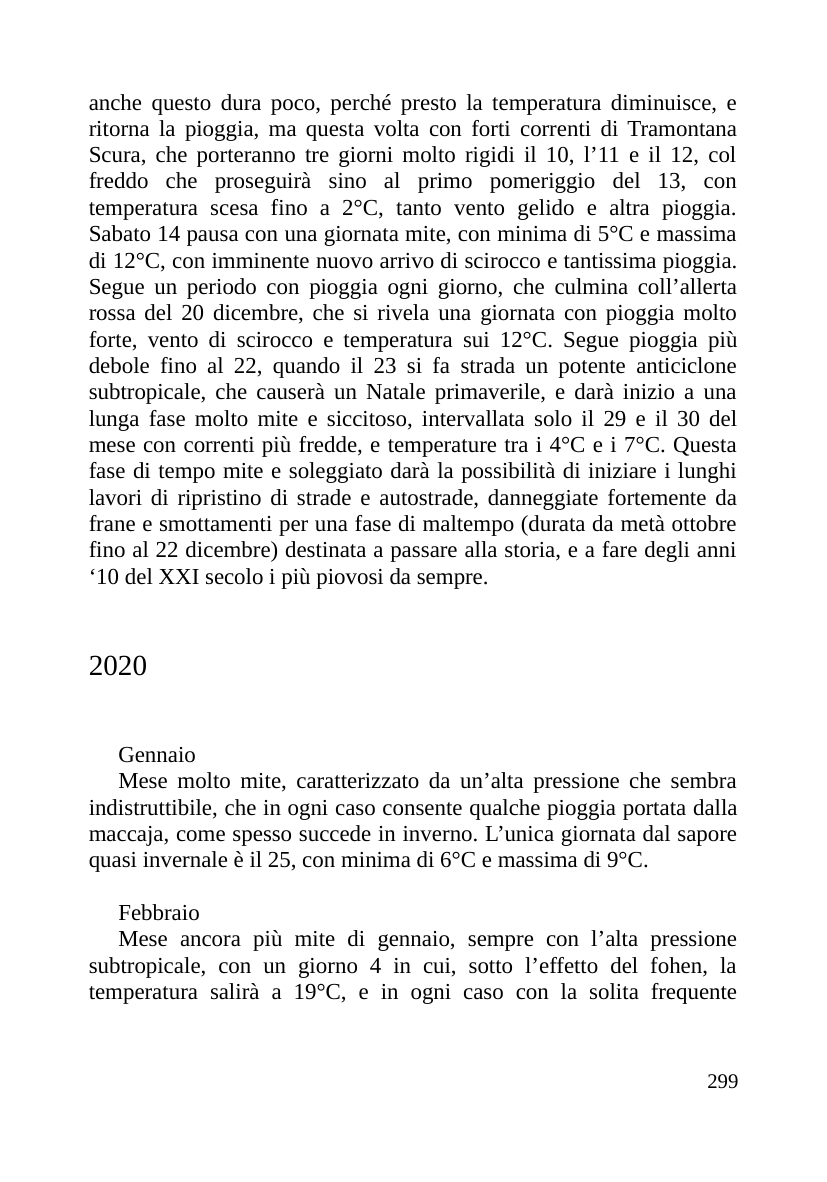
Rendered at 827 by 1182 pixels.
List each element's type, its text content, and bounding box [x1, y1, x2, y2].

text Mese molto mite, caratterizzato da un’alta pressione che sembra indistruttibile, che in ogni caso consente qualche pioggia portata dalla maccaja, come spesso succede in inverno. L’unica giornata dal sapore quasi invernale è il 25, con minima di 6°C e massima di 9°C. [88, 767, 738, 873]
text anche questo dura poco, perché presto la temperatura diminuisce, e ritorna la pioggia, ma questa volta con forti correnti di Tramontana Scura, che porteranno tre giorni molto rigidi il 10, l’11 e il 12, col freddo che proseguirà sino al primo pomeriggio del 13, con temperatura scesa fino a 2°C, tanto vento gelido e altra pioggia. Sabato 14 pausa con una giornata mite, con minima di 5°C e massima di 12°C, con imminente nuovo arrivo di scirocco e tantissima pioggia. Segue un periodo con pioggia ogni giorno, che culmina coll’allerta rossa del 20 dicembre, che si rivela una giornata con pioggia molto forte, vento di scirocco e temperatura sui 12°C. Segue pioggia più debole fino al 22, quando il 23 si fa strada un potente anticiclone subtropicale, che causerà un Natale primaverile, e darà inizio a una lunga fase molto mite e siccitoso, intervallata solo il 29 e il 30 del mese con correnti più fredde, e temperature tra i 4°C e i 7°C. Questa fase di tempo mite e soleggiato darà la possibilità di iniziare i lunghi lavori di ripristino di strade e autostrade, danneggiate fortemente da frane e smottamenti per una fase di maltempo (durata da metà ottobre fino al 22 dicembre) destinata a passare alla storia, e a fare degli anni ‘10 del XXI secolo i più piovosi da sempre. [88, 88, 738, 589]
text Mese ancora più mite di gennaio, sempre con l’alta pressione subtropicale, con un giorno 4 in cui, sotto l’effetto del fohen, la temperatura salirà a 19°C, e in ogni caso con la solita frequente [88, 925, 738, 1004]
text Gennaio [88, 741, 738, 767]
subtitle 2020 [88, 648, 738, 682]
text Febbraio [88, 899, 738, 925]
